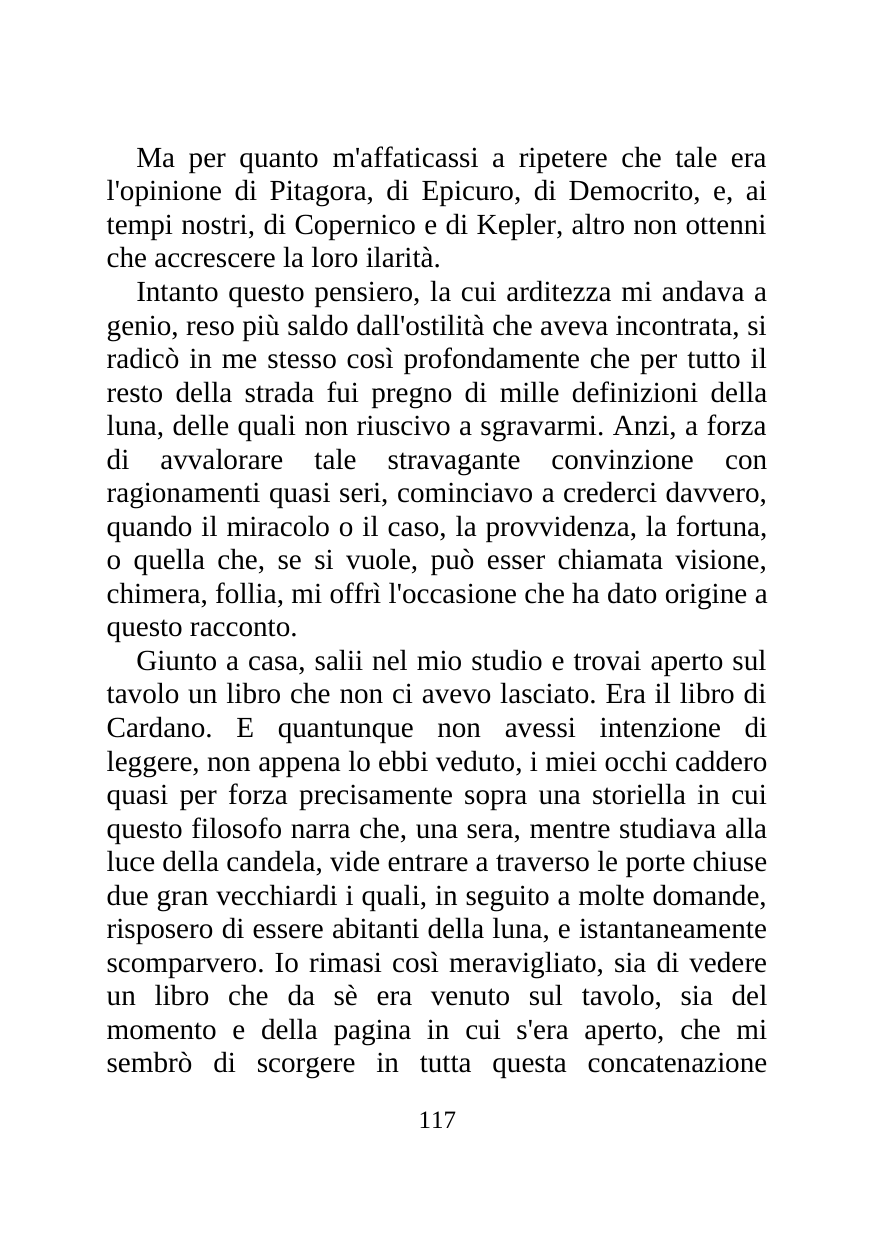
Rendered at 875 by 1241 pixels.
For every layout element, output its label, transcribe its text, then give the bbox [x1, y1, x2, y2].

text Giunto a casa, salii nel mio studio e trovai aperto sul tavolo un libro che non ci avevo lasciato. Era il libro di Cardano. E quantunque non avessi intenzione di leggere, non appena lo ebbi veduto, i miei occhi caddero quasi per forza precisamente sopra una storiella in cui questo filosofo narra che, una sera, mentre studiava alla luce della candela, vide entrare a traverso le porte chiuse due gran vecchiardi i quali, in seguito a molte domande, risposero di essere abitanti della luna, e istantaneamente scomparvero. Io rimasi così meravigliato, sia di vedere un libro che da sè era venuto sul tavolo, sia del momento e della pagina in cui s'era aperto, che mi sembrò di scorgere in tutta questa concatenazione [106, 643, 768, 1079]
text Intanto questo pensiero, la cui arditezza mi andava a genio, reso più saldo dall'ostilità che aveva incontrata, si radicò in me stesso così profondamente che per tutto il resto della strada fui pregno di mille definizioni della luna, delle quali non riuscivo a sgravarmi. Anzi, a forza di avvalorare tale stravagante convinzione con ragionamenti quasi seri, cominciavo a crederci davvero, quando il miracolo o il caso, la provvidenza, la fortuna, o quella che, se si vuole, può esser chiamata visione, chimera, follia, mi offrì l'occasione che ha dato origine a questo racconto. [106, 274, 768, 643]
text Ma per quanto m'affaticassi a ripetere che tale era l'opinione di Pitagora, di Epicuro, di Democrito, e, ai tempi nostri, di Copernico e di Kepler, altro non ottenni che accrescere la loro ilarità. [106, 140, 768, 274]
